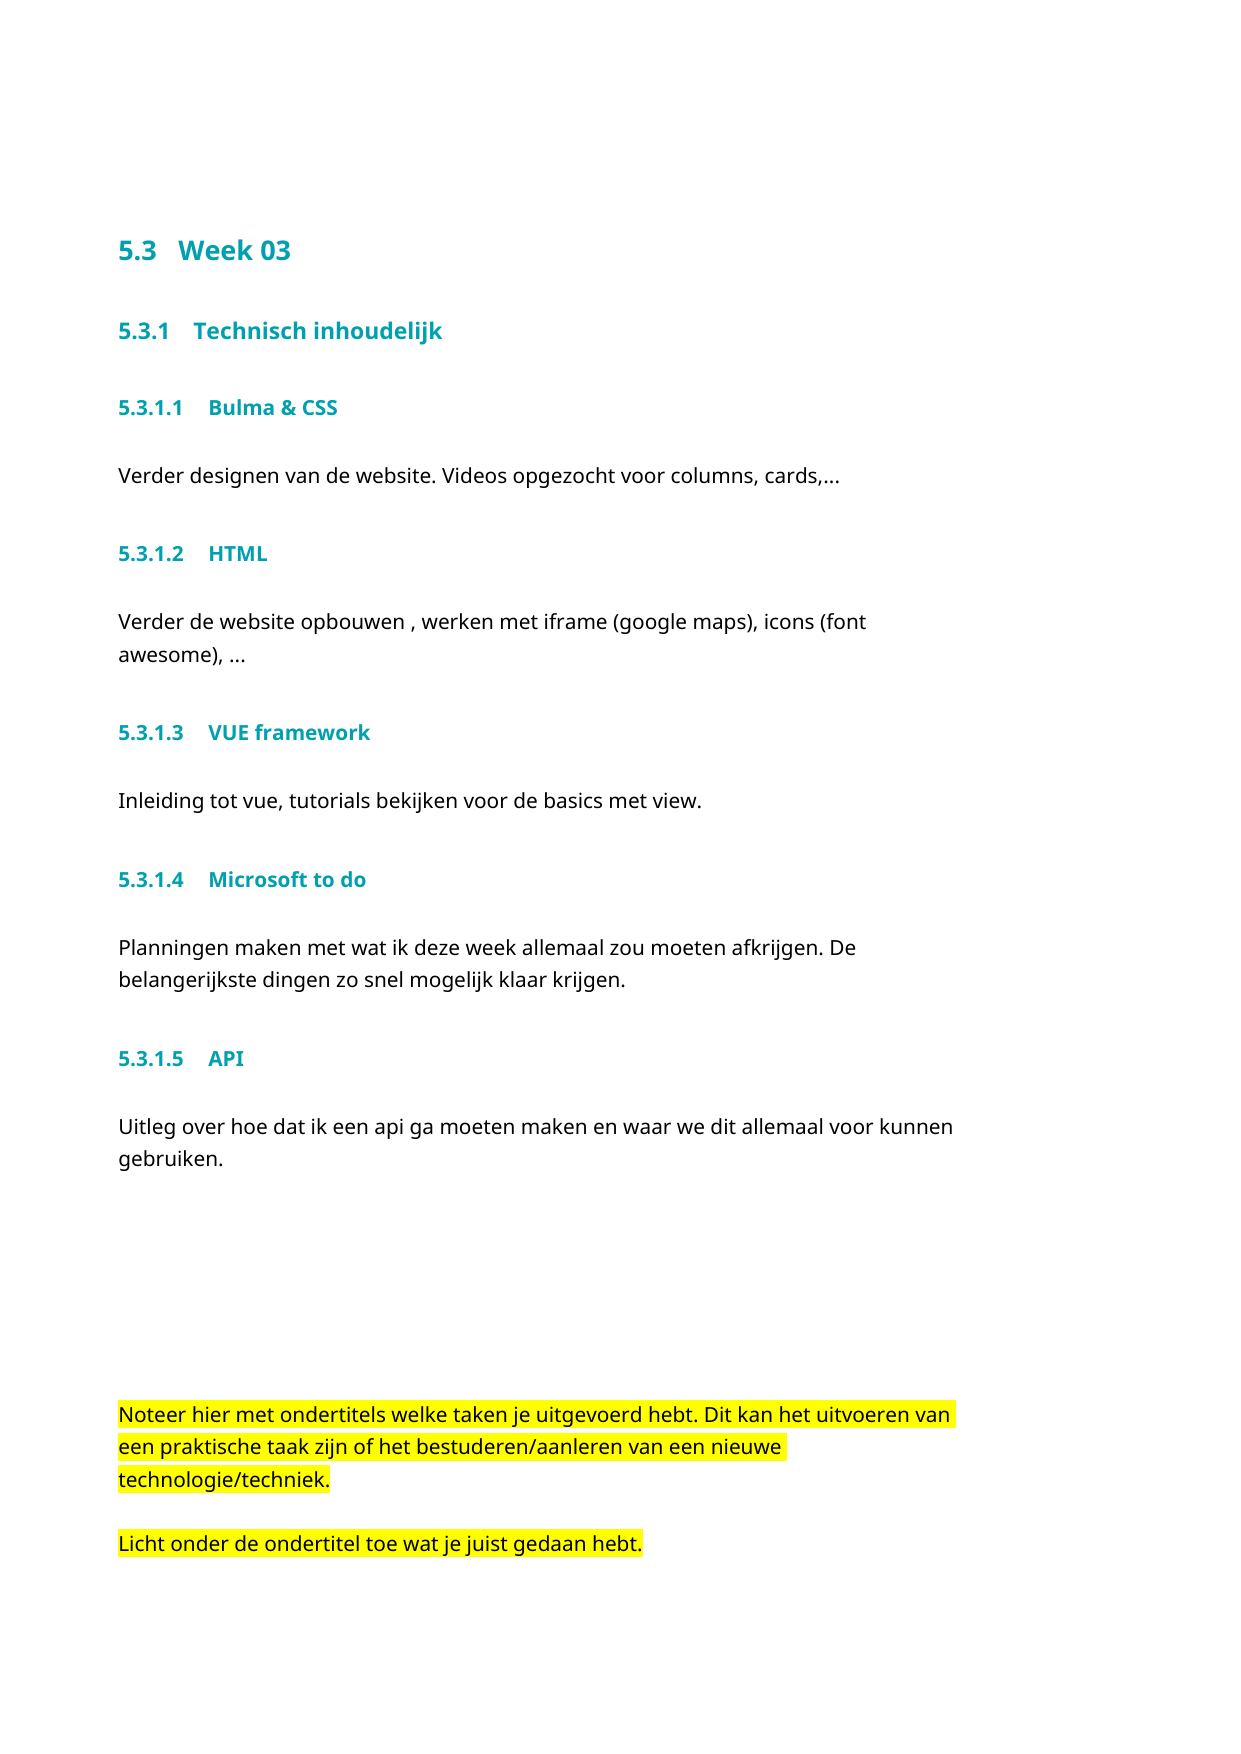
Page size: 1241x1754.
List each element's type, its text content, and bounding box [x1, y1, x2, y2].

subtitle Technisch inhoudelijk [118, 315, 992, 346]
subtitle API [118, 1044, 992, 1072]
text Verder de website opbouwen , werken met iframe (google maps), icons (font awesome), ... [118, 607, 992, 668]
subtitle HTML [118, 539, 992, 568]
text Uitleg over hoe dat ik een api ga moeten maken en waar we dit allemaal voor kunnen gebruiken. [118, 1112, 992, 1173]
text Planningen maken met wat ik deze week allemaal zou moeten afkrijgen. De belangerijkste dingen zo snel mogelijk klaar krijgen. [118, 933, 992, 994]
text Licht onder de ondertitel toe wat je juist gedaan hebt. [118, 1529, 992, 1557]
subtitle Bulma & CSS [118, 393, 992, 421]
text Noteer hier met ondertitels welke taken je uitgevoerd hebt. Dit kan het uitvoeren van een praktische taak zijn of het bestuderen/aanleren van een nieuwe technologie/techniek. [118, 1400, 992, 1493]
subtitle Microsoft to do [118, 865, 992, 893]
text Verder designen van de website. Videos opgezocht voor columns, cards,... [118, 461, 992, 489]
subtitle VUE framework [118, 718, 992, 747]
text Inleiding tot vue, tutorials bekijken voor de basics met view. [118, 786, 992, 815]
subtitle Week 03 [118, 231, 992, 268]
